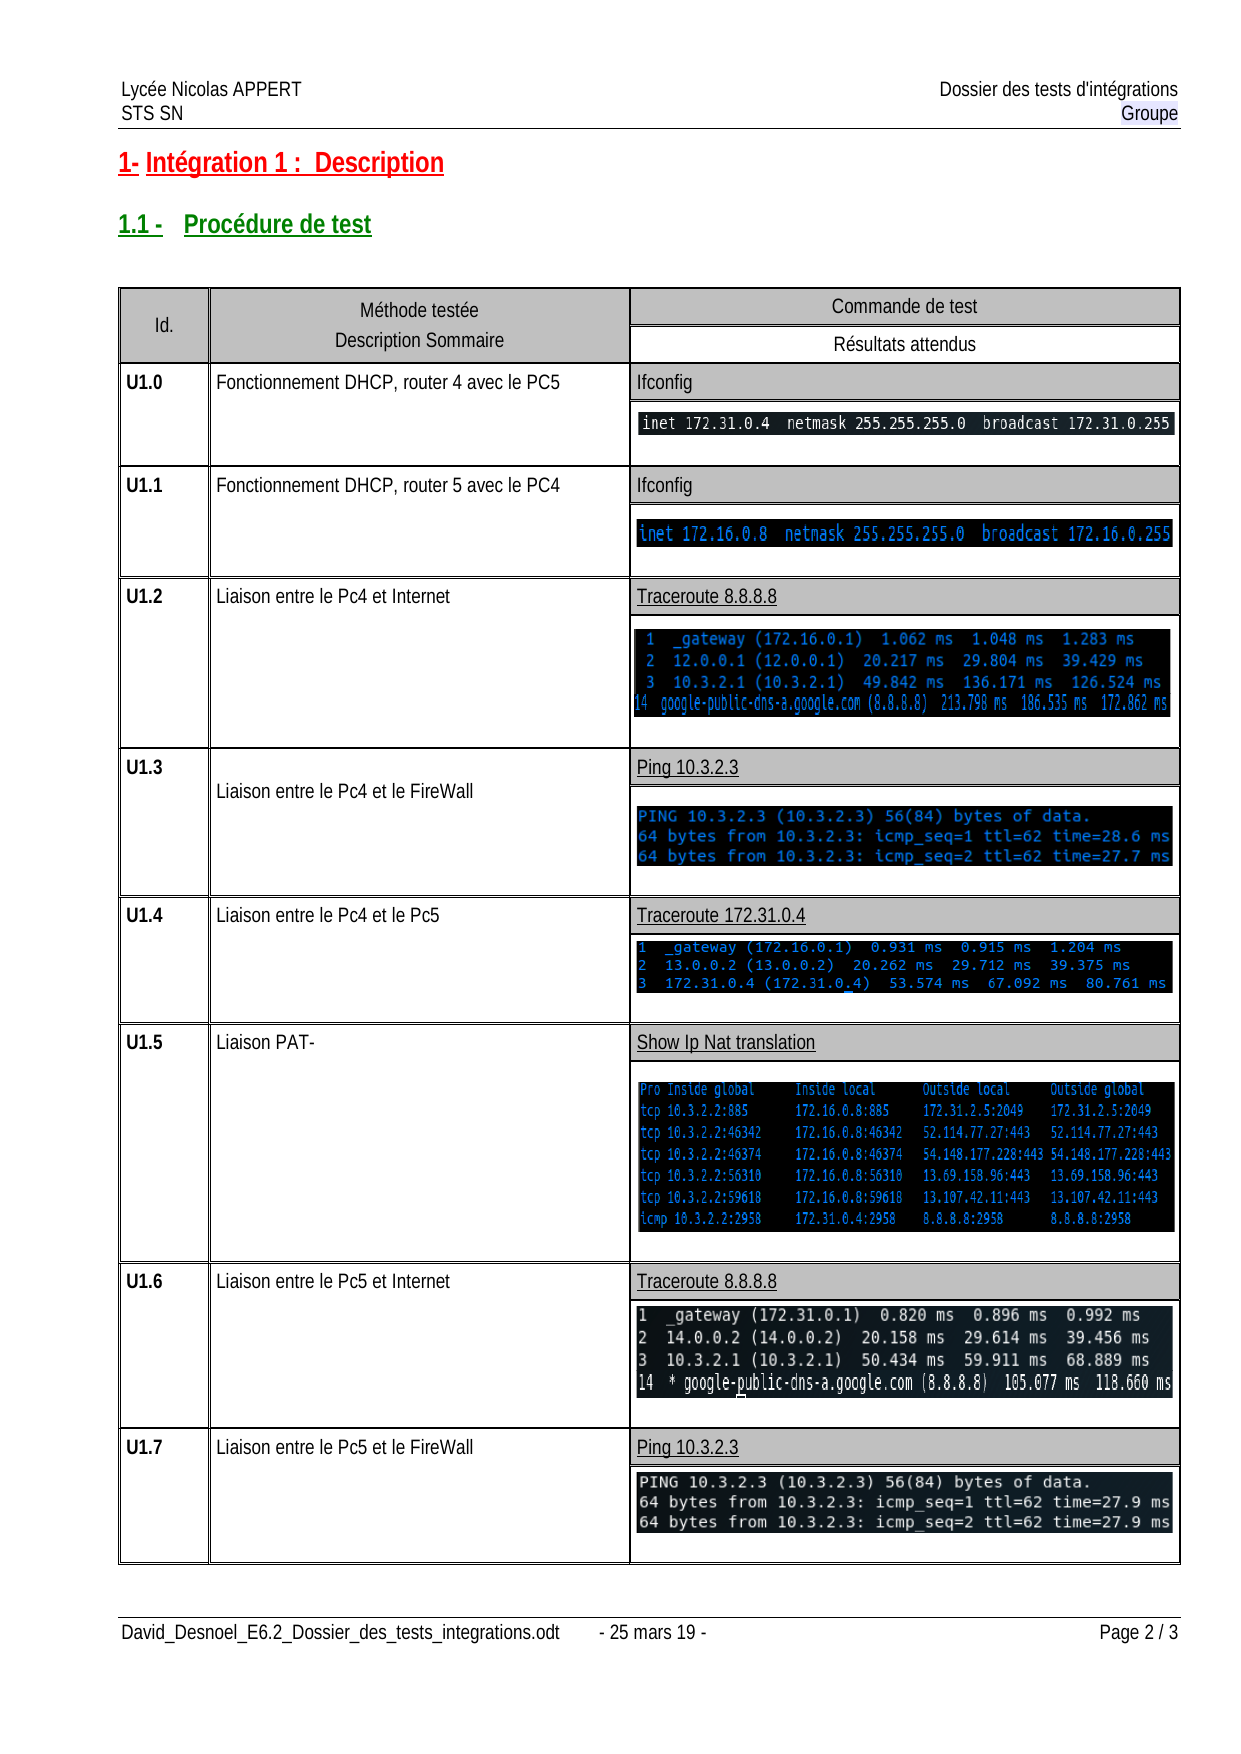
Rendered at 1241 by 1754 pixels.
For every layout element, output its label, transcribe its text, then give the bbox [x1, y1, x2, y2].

table_cell U1.3 [121, 749, 208, 895]
table_cell [631, 694, 1179, 747]
table_header Traceroute 172.31.0.4 [631, 898, 1179, 933]
table_cell [631, 993, 1179, 1022]
table_cell Fonctionnement DHCP, router 5 avec le PC4 [211, 467, 629, 576]
subtitle 1- Intégration 1 : Description [118, 145, 1181, 178]
table_cell U1.6 [121, 1264, 208, 1427]
table_cell [631, 1473, 636, 1532]
picture [636, 941, 1173, 993]
picture [638, 412, 1175, 435]
table_cell Résultats attendus [631, 327, 1179, 362]
table_cell Liaison entre le Pc5 et le FireWall [211, 1429, 629, 1562]
table_cell [631, 935, 1179, 992]
table_cell Liaison PAT- [211, 1025, 629, 1261]
picture [636, 1306, 1173, 1398]
table_cell U1.0 [121, 364, 208, 465]
table_header Ping 10.3.2.3 [631, 749, 1179, 784]
table_header Id. [121, 289, 208, 362]
subtitle Procédure de test [118, 208, 1181, 239]
table_cell Liaison entre le Pc4 et le FireWall [211, 749, 629, 895]
table_cell Liaison entre le Pc4 et le Pc5 [211, 898, 629, 1022]
table_cell [631, 1533, 1179, 1562]
table_cell U1.5 [121, 1025, 208, 1261]
table_cell [631, 1301, 1179, 1427]
table_cell U1.4 [121, 898, 208, 1022]
table_cell [631, 505, 1179, 576]
table_cell [631, 1467, 1179, 1472]
table_header Ping 10.3.2.3 [631, 1429, 1179, 1464]
table_cell U1.7 [121, 1429, 208, 1562]
picture [638, 1082, 1175, 1232]
table_header Traceroute 8.8.8.8 [631, 1264, 1179, 1299]
table_header Traceroute 8.8.8.8 [631, 579, 1179, 614]
picture [636, 1472, 1173, 1533]
table_cell [631, 1062, 1179, 1261]
table_cell [1171, 630, 1179, 693]
table_header Commande de test [631, 289, 1179, 324]
table_cell Liaison entre le Pc5 et Internet [211, 1264, 629, 1427]
table_cell U1.2 [121, 579, 208, 747]
table_cell [631, 616, 1179, 629]
table_header Ifconfig [631, 364, 1179, 399]
table_header Méthode testée Description Sommaire [211, 289, 629, 362]
table_cell Fonctionnement DHCP, router 4 avec le PC5 [211, 364, 629, 465]
table_cell [1173, 1473, 1179, 1532]
picture [636, 519, 1173, 547]
table_header Ifconfig [631, 467, 1179, 502]
table_cell Liaison entre le Pc4 et Internet [211, 579, 629, 747]
table_cell [631, 787, 1179, 895]
table_cell [631, 402, 1179, 465]
table_header Show Ip Nat translation [631, 1025, 1179, 1060]
table_cell U1.1 [121, 467, 208, 576]
picture [634, 629, 1171, 717]
picture [636, 806, 1173, 866]
